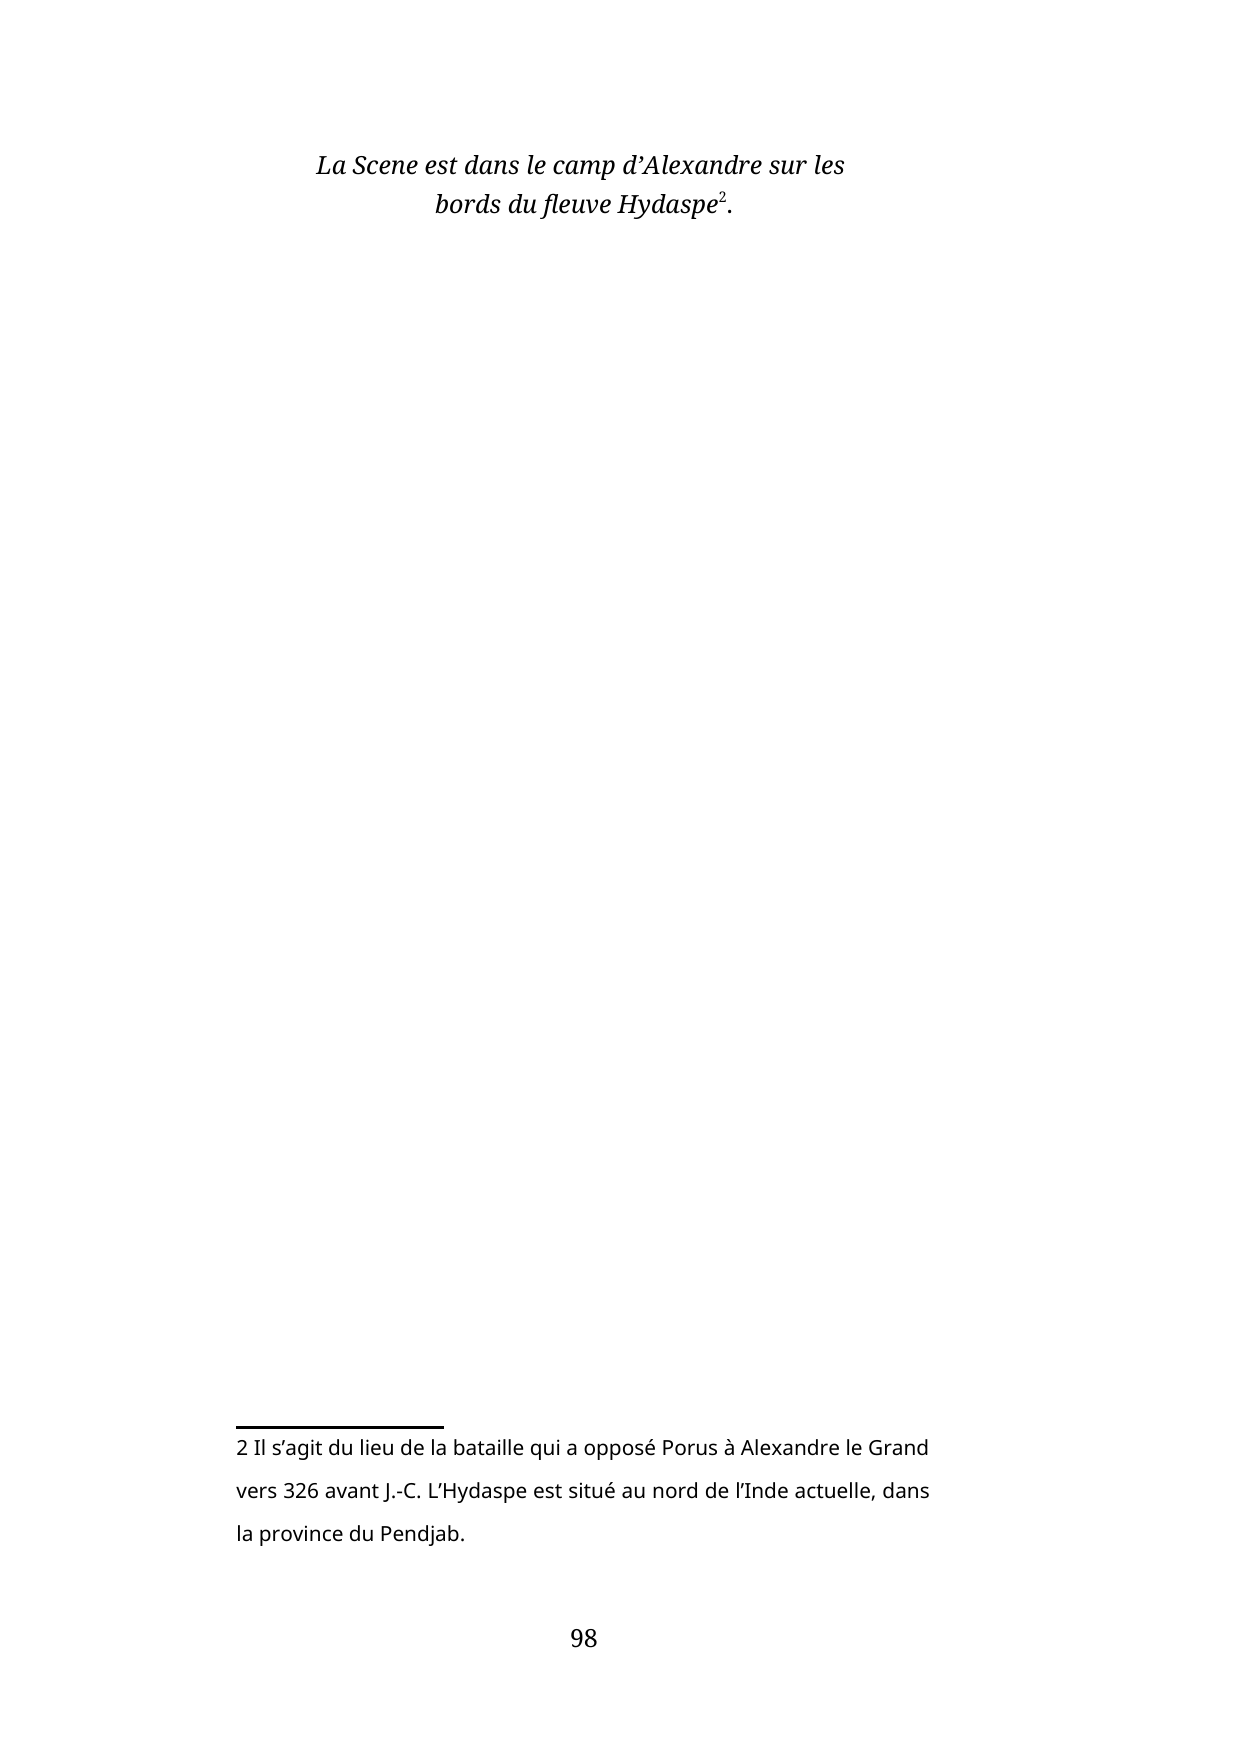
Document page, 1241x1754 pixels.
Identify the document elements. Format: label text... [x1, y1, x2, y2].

text Il s’agit du lieu de la bataille qui a opposé Porus à Alexandre le Grand vers 326 avant J.-C. L’Hydaspe est situé au nord de l’Inde actuelle, dans la province du Pendjab. [236, 1433, 931, 1547]
text La Scene est dans le camp d’Alexandre sur les bords du fleuve Hydaspe. [236, 148, 931, 221]
